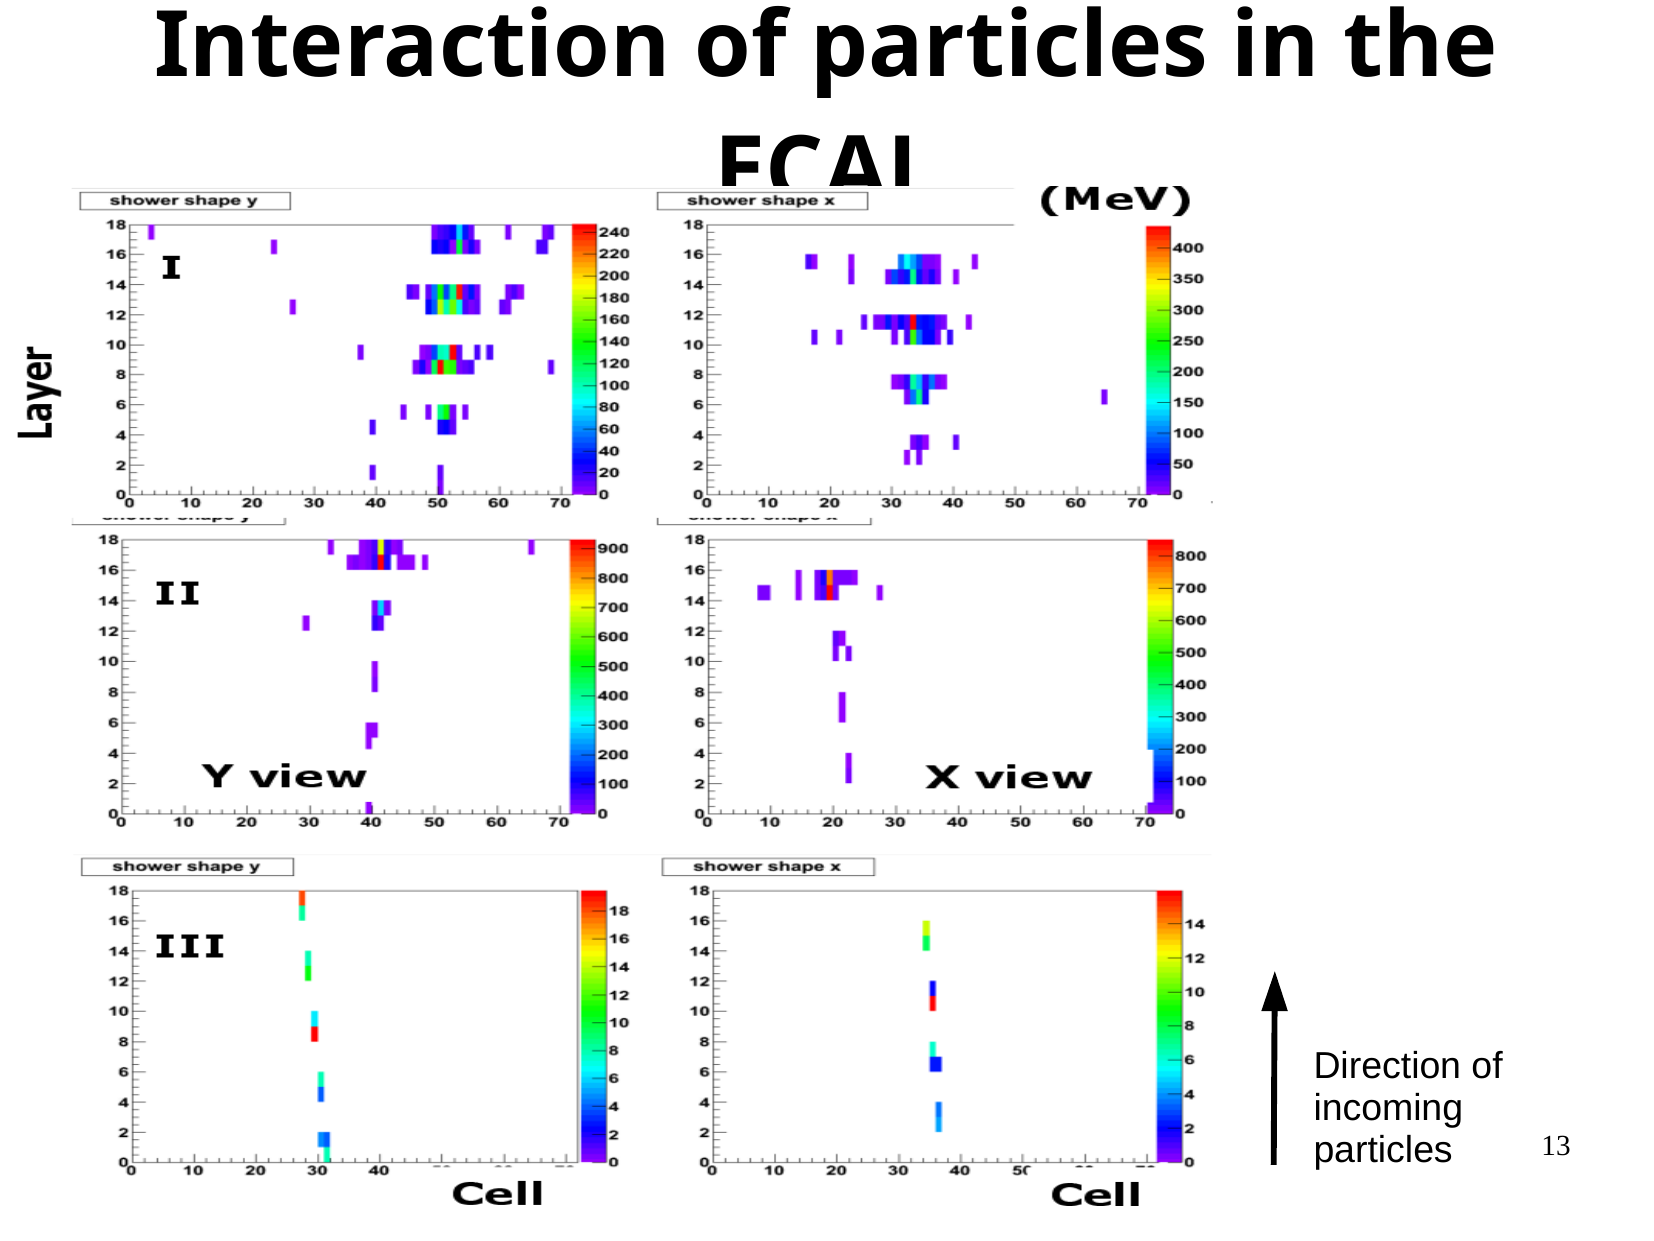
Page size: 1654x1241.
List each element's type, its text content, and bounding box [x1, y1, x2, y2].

picture [0, 186, 1213, 1206]
text_box Direction of incoming particles [1298, 1036, 1532, 1241]
title Interaction of particles in the ECAL [82, 0, 1571, 208]
